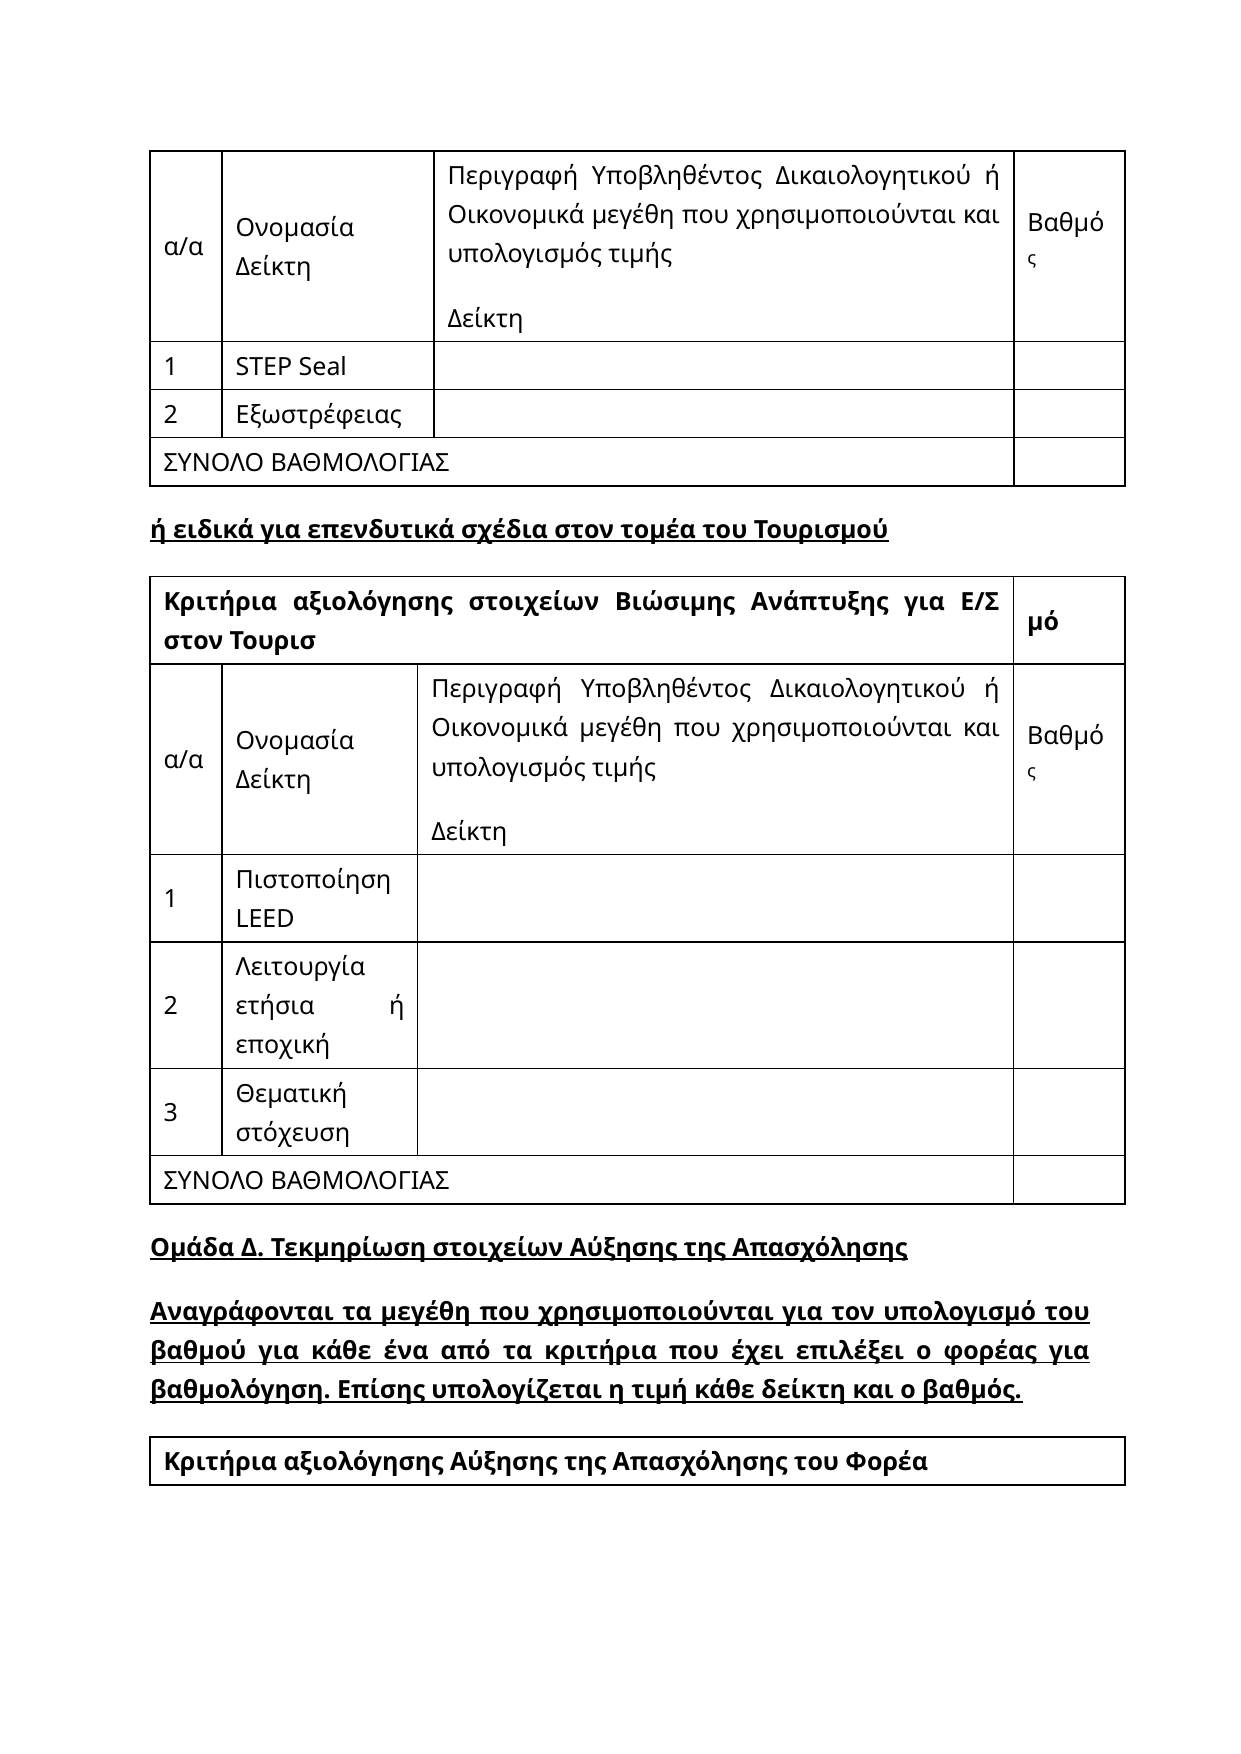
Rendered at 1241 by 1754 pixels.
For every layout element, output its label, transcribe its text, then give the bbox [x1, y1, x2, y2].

table_cell Λειτουργία ετήσια ή εποχική [223, 943, 417, 1067]
table_cell [435, 342, 1013, 389]
table_cell [435, 390, 1013, 437]
text Ομάδα Δ. Τεκμηρίωση στοιχείων Αύξησης της Απασχόλησης [150, 1229, 1090, 1263]
table_cell Περιγραφή Υποβληθέντος Δικαιολογητικού ή Οικονομικά μεγέθη που χρησιμοποιούνται και υπολογισμός τιμής Δείκτη [435, 152, 1013, 341]
table_cell [1014, 855, 1124, 941]
table_cell [418, 1069, 1013, 1155]
table_cell [418, 943, 1013, 1067]
table_header μό [1014, 577, 1124, 663]
table_cell [1014, 943, 1124, 1067]
table_cell Θεματική στόχευση [223, 1069, 417, 1155]
text βαθμού για κάθε ένα από τα κριτήρια που έχει επιλέξει ο φορέας για [150, 1324, 1090, 1362]
table_cell [1015, 342, 1124, 389]
table_cell [1014, 1069, 1124, 1155]
table_cell STEP Seal [223, 342, 433, 389]
table_cell [418, 855, 1013, 941]
table_cell Πιστοποίηση LEED [223, 855, 417, 941]
table_cell Βαθμό ς [1014, 665, 1124, 854]
text ή ειδικά για επενδυτικά σχέδια στον τομέα του Τουρισμού [150, 512, 1090, 546]
table_cell Βαθμό ς [1015, 152, 1124, 341]
table_cell Ονομασία Δείκτη [223, 152, 433, 341]
table_cell 2 [151, 390, 221, 437]
table_header Κριτήρια αξιολόγησης Αύξησης της Απασχόλησης του Φορέα [151, 1438, 1124, 1484]
table_cell ΣΥΝΟΛΟ ΒΑΘΜΟΛΟΓΙΑΣ [151, 438, 1013, 485]
table_cell 3 [151, 1069, 221, 1155]
table_cell [1015, 438, 1124, 485]
table_cell α/α [151, 665, 221, 854]
table_cell ΣΥΝΟΛΟ ΒΑΘΜΟΛΟΓΙΑΣ [151, 1156, 1013, 1203]
table_cell Περιγραφή Υποβληθέντος Δικαιολογητικού ή Οικονομικά μεγέθη που χρησιμοποιούνται και υπολογισμός τιμής Δείκτη [418, 665, 1013, 854]
table_cell Ονομασία Δείκτη [223, 665, 417, 854]
table_cell [1014, 1156, 1124, 1203]
table_cell [1015, 390, 1124, 437]
text βαθμολόγηση. Επίσης υπολογίζεται η τιμή κάθε δείκτη και ο βαθμός. [150, 1363, 1090, 1406]
table_cell 1 [151, 342, 221, 389]
table_cell 1 [151, 855, 221, 941]
table_cell Εξωστρέφειας [223, 390, 433, 437]
table_cell 2 [151, 943, 221, 1067]
table_header Κριτήρια αξιολόγησης στοιχείων Βιώσιμης Ανάπτυξης για Ε/Σ στον Τουρισ [151, 577, 1013, 663]
table_cell α/α [151, 152, 221, 341]
text Αναγράφονται τα μεγέθη που χρησιμοποιούνται για τον υπολογισμό του [150, 1293, 1090, 1322]
